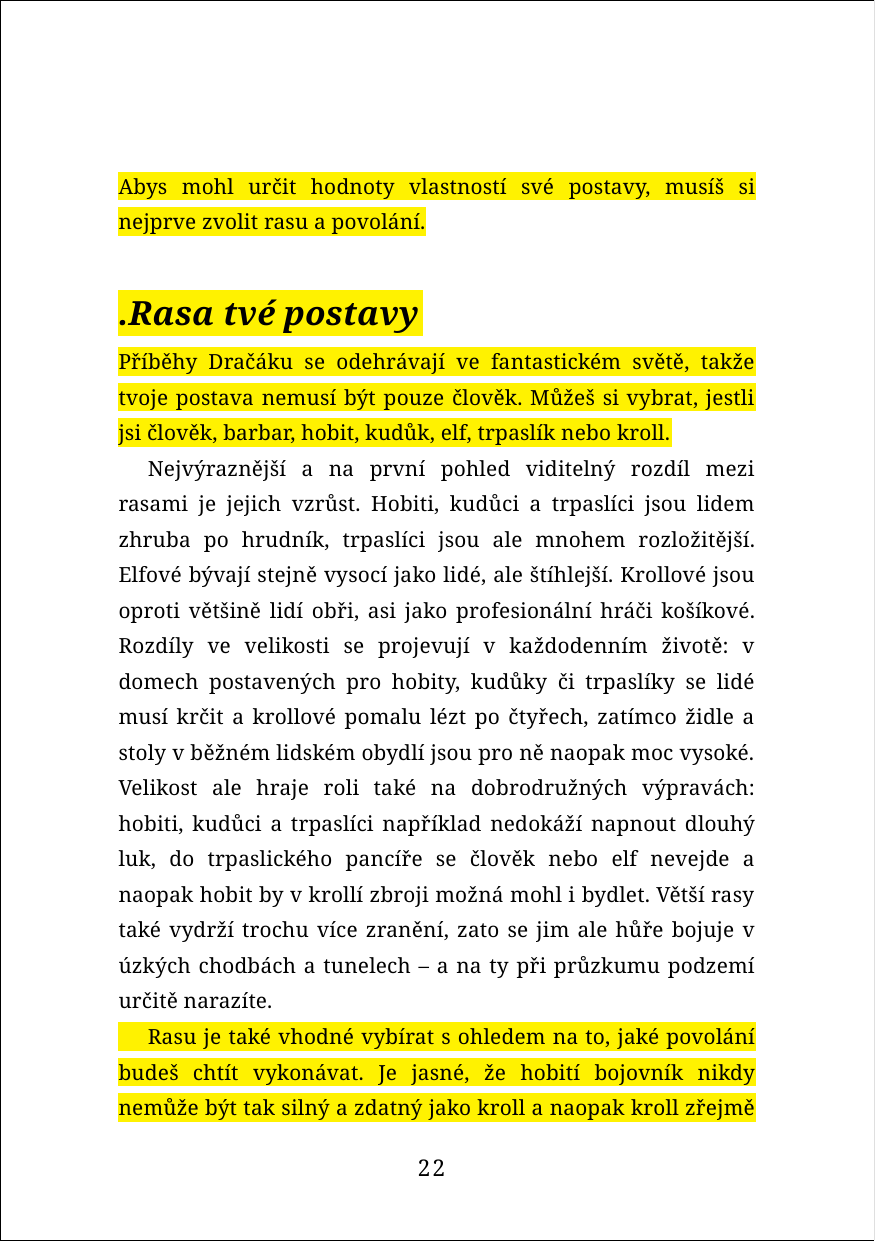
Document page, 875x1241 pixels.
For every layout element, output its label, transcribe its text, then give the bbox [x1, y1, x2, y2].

text Příběhy Dračáku se odehrávají ve fantastickém světě, takže tvoje postava nemusí být pouze člověk. Můžeš si vybrat, jestli jsi člověk, barbar, hobit, kudůk, elf, trpaslík nebo kroll. Nejvýraznější a na první pohled viditelný rozdíl mezi rasami je jejich vzrůst. Hobiti, kudůci a trpaslíci jsou lidem zhruba po hrudník, trpaslíci jsou ale mnohem rozložitější. Elfové bývají stejně vysocí jako lidé, ale štíhlejší. Krollové jsou oproti většině lidí obři, asi jako profesionální hráči košíkové. Rozdíly ve velikosti se projevují v každodenním životě: v domech postavených pro hobity, kudůky či trpaslíky se lidé musí krčit a krollové pomalu lézt po čtyřech, zatímco židle a stoly v běžném lidském obydlí jsou pro ně naopak moc vysoké. Velikost ale hraje roli také na dobrodružných výpravách: hobiti, kudůci a trpaslíci například nedokáží napnout dlouhý luk, do trpaslického pancíře se člověk nebo elf nevejde a naopak hobit by v krollí zbroji možná mohl i bydlet. Větší rasy také vydrží trochu více zranění, zato se jim ale hůře bojuje v úzkých chodbách a tunelech – a na ty při průzkumu podzemí určitě narazíte. Rasu je také vhodné vybírat s ohledem na to, jaké povolání budeš chtít vykonávat. Je jasné, že hobití bojovník nikdy nemůže být tak silný a zdatný jako kroll a naopak kroll zřejmě [118, 347, 756, 1122]
text Abys mohl určit hodnoty vlastností své postavy, musíš si nejprve zvolit rasu a povolání. [118, 172, 756, 236]
subtitle .Rasa tvé postavy [118, 290, 756, 336]
